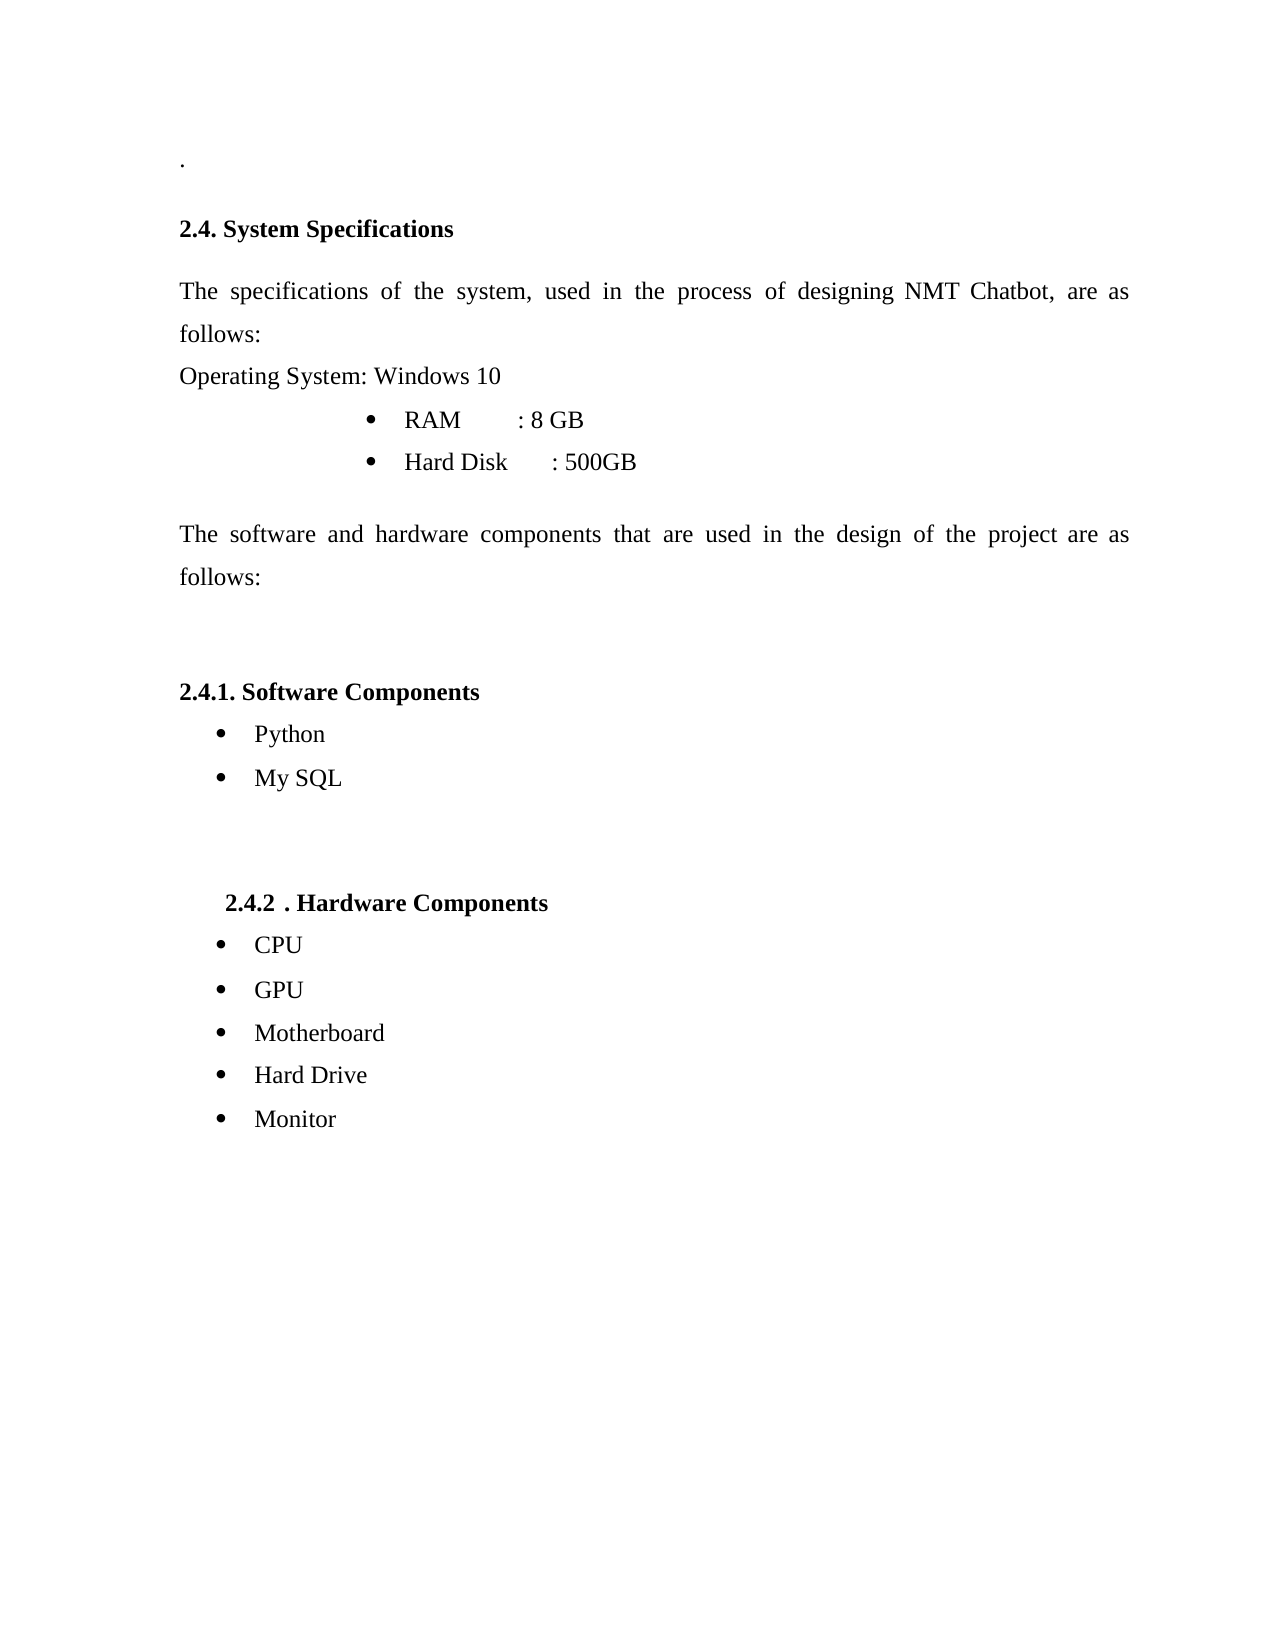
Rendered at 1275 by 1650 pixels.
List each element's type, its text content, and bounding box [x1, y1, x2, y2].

list Motherboard [217, 1018, 1135, 1047]
text . [179, 144, 1135, 172]
text 2.4. System Specifications [179, 214, 521, 243]
list Python [217, 719, 1135, 748]
text The software and hardware components that are used in the design of the project are as follows: [179, 519, 1129, 591]
list My SQL [217, 763, 1135, 791]
list GPU [217, 975, 1135, 1004]
text 2.4.1. Software Components [179, 677, 534, 706]
list Hard Disk : 500GB [367, 447, 1135, 476]
list Monitor [217, 1104, 1135, 1133]
text Operating System: Windows 10 [179, 361, 1135, 390]
list CPU [217, 930, 1135, 958]
text 2.4.2 . Hardware Components [225, 888, 1135, 917]
list Hard Drive [217, 1061, 1135, 1089]
text The specifications of the system, used in the process of designing NMT Chatbot, are as follows: [179, 276, 1129, 348]
list RAM : 8 GB [367, 405, 1135, 433]
